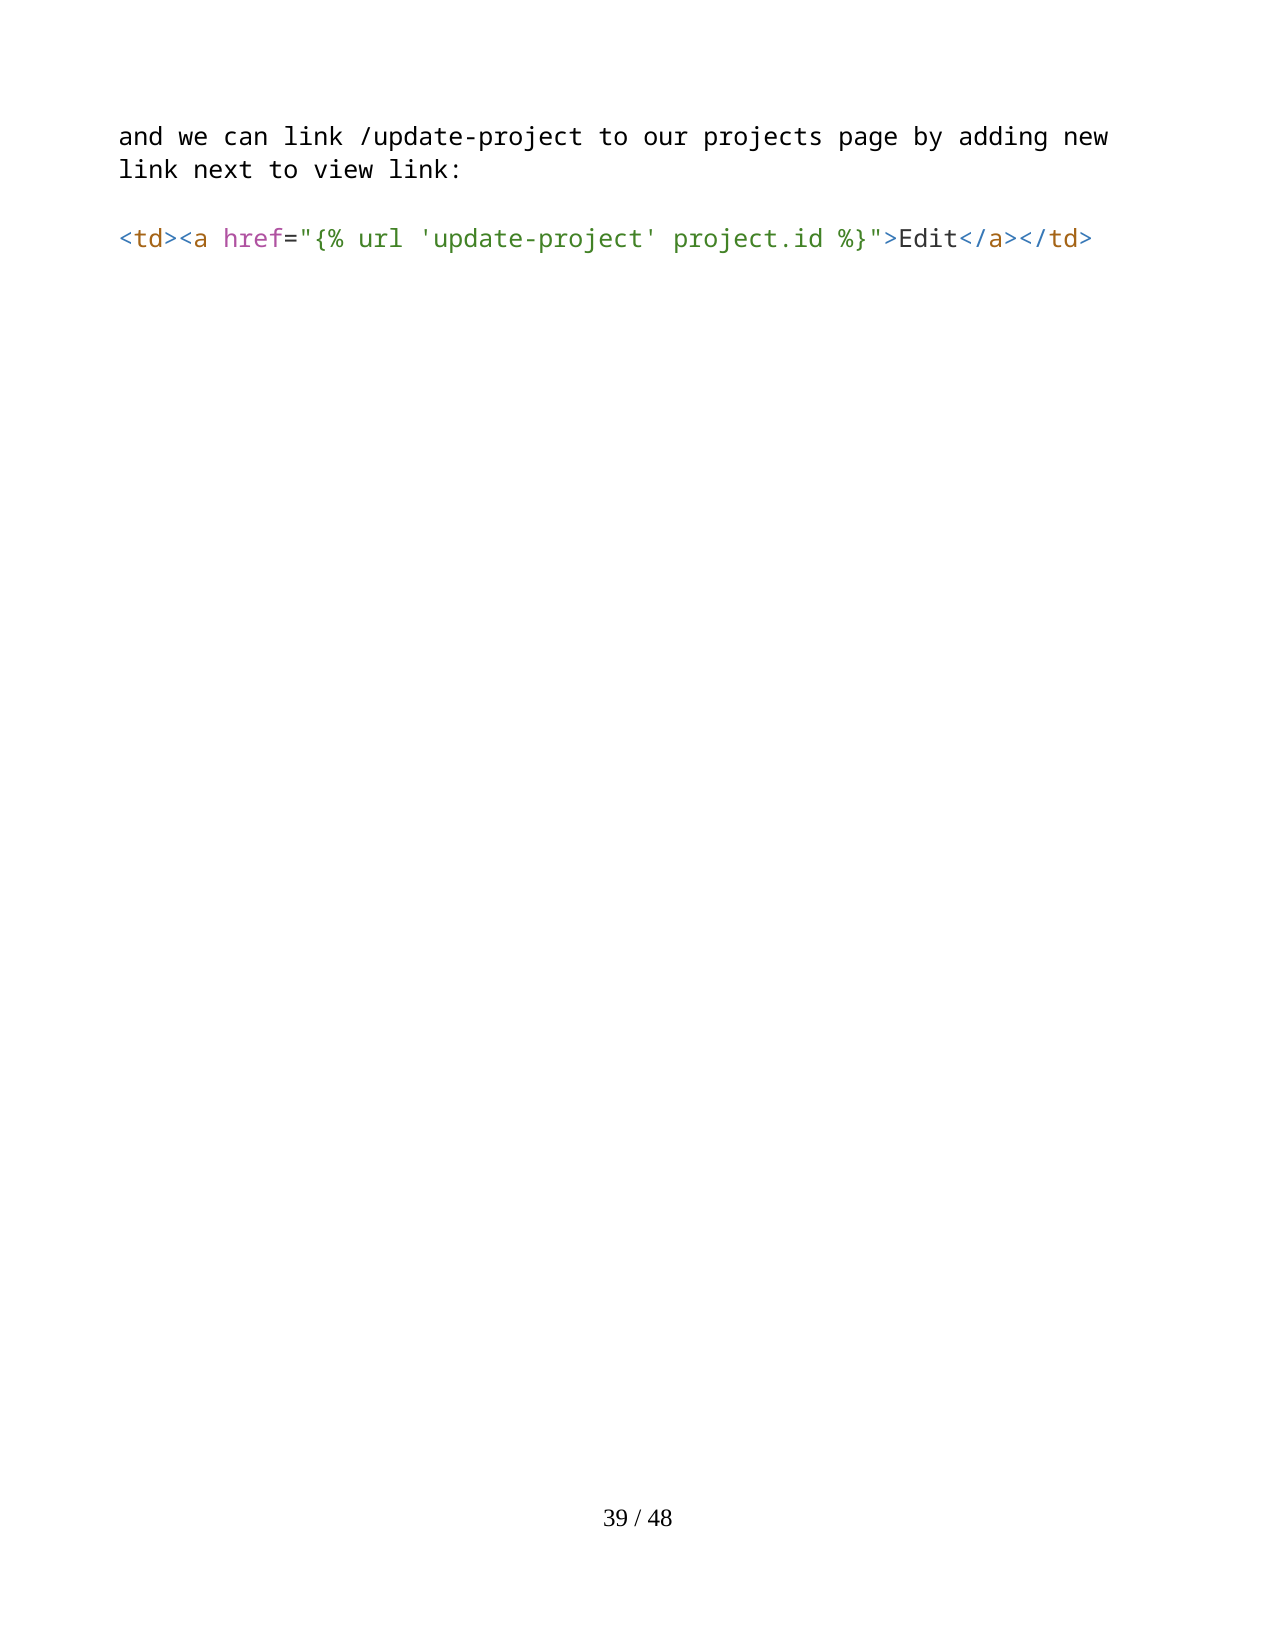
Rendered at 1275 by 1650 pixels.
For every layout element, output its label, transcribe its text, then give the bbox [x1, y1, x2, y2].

text and we can link /update-project to our projects page by adding new link next to view link: [118, 118, 1157, 186]
text <td><a href="{% url 'update-project' project.id %}">Edit</a></td> [118, 220, 1157, 254]
